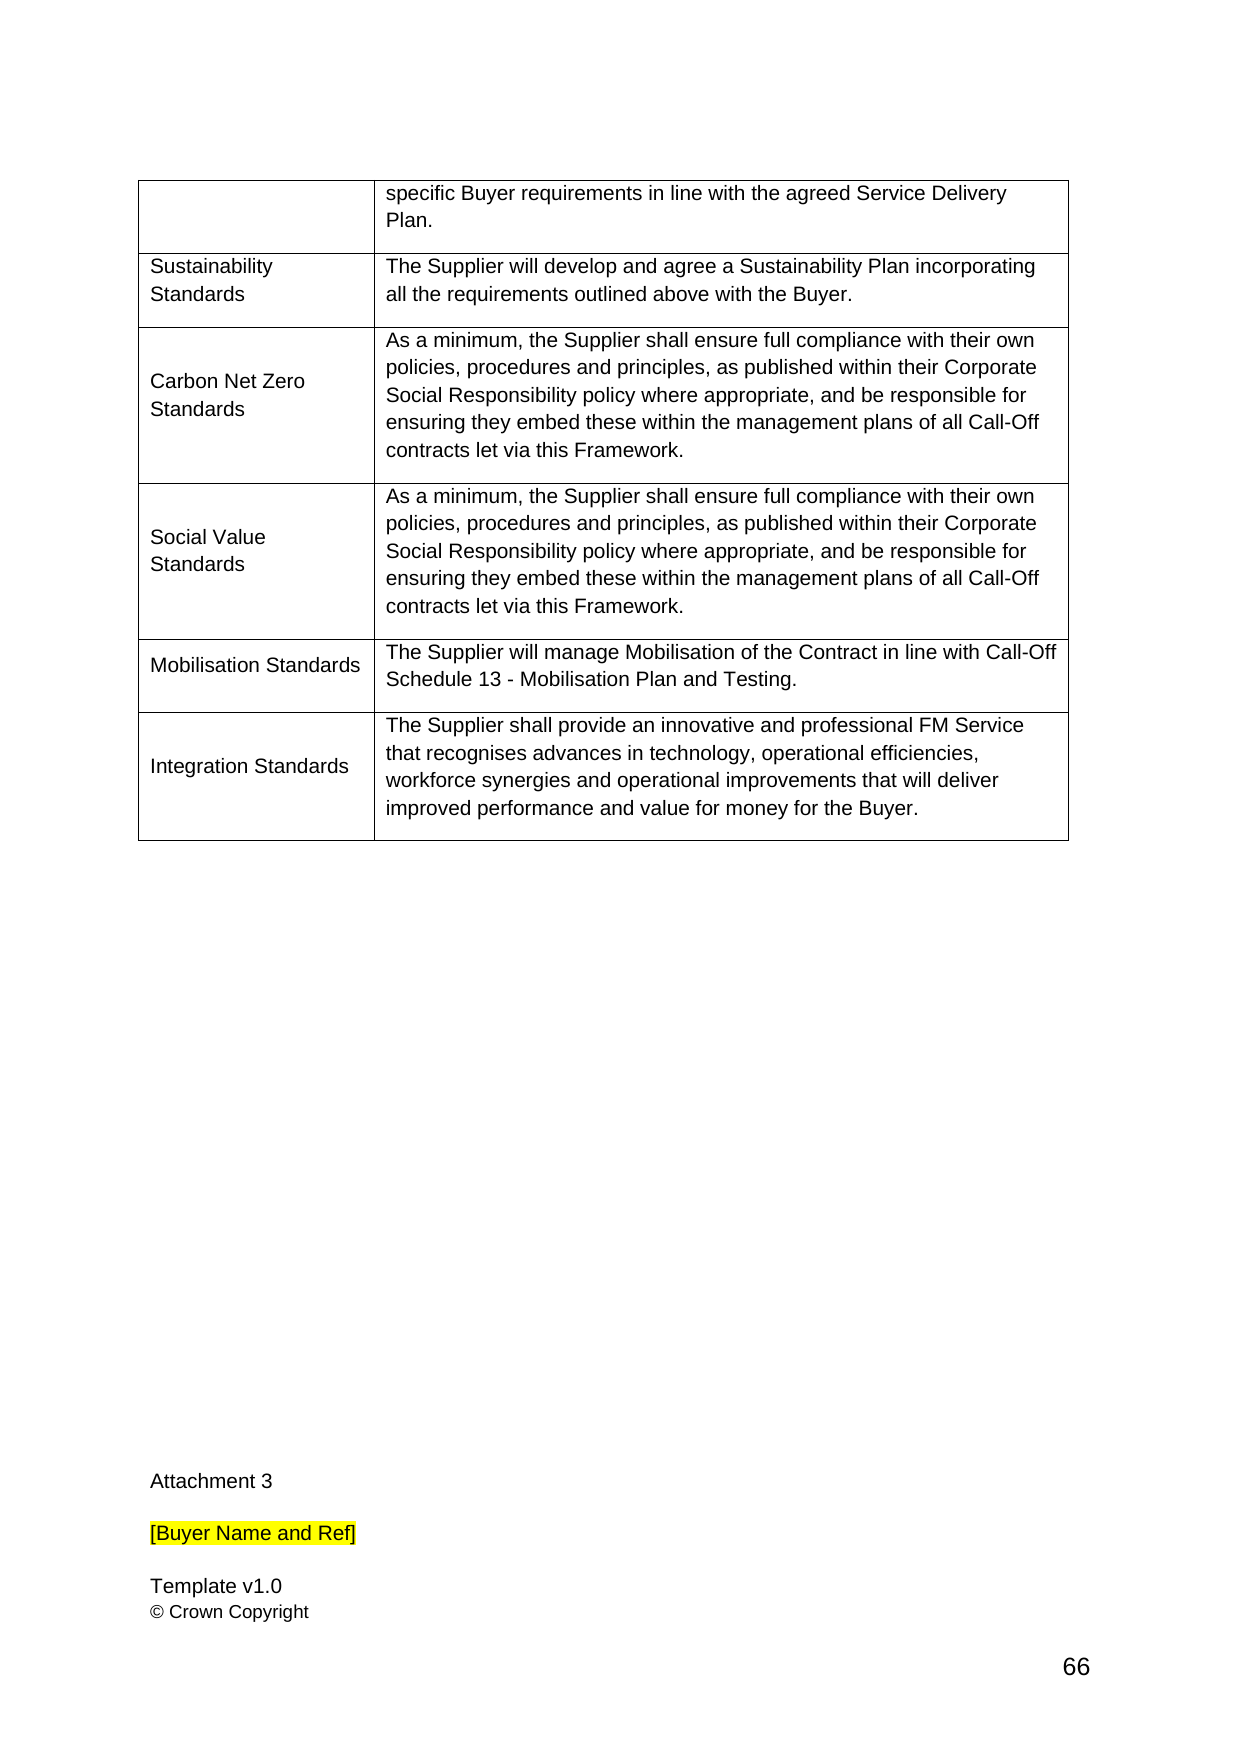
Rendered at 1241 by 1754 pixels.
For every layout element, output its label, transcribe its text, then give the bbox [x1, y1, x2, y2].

table_cell Social Value Standards [139, 484, 374, 638]
table_cell Carbon Net Zero Standards [139, 328, 374, 482]
table_cell The Supplier will manage Mobilisation of the Contract in line with Call-Off Schedule 13 - Mobilisation Plan and Testing. [375, 640, 1068, 712]
table_cell As a minimum, the Supplier shall ensure full compliance with their own policies, procedures and principles, as published within their Corporate Social Responsibility policy where appropriate, and be responsible for ensuring they embed these within the management plans of all Call-Off contracts let via this Framework. [375, 328, 1068, 482]
table_cell [139, 181, 374, 253]
table_cell The Supplier shall provide an innovative and professional FM Service that recognises advances in technology, operational efficiencies, workforce synergies and operational improvements that will deliver improved performance and value for money for the Buyer. [375, 713, 1068, 840]
table_cell Integration Standards [139, 713, 374, 840]
table_cell Sustainability Standards [139, 254, 374, 327]
table_cell As a minimum, the Supplier shall ensure full compliance with their own policies, procedures and principles, as published within their Corporate Social Responsibility policy where appropriate, and be responsible for ensuring they embed these within the management plans of all Call-Off contracts let via this Framework. [375, 484, 1068, 638]
table_cell specific Buyer requirements in line with the agreed Service Delivery Plan. [375, 181, 1068, 253]
table_cell The Supplier will develop and agree a Sustainability Plan incorporating all the requirements outlined above with the Buyer. [375, 254, 1068, 327]
table_cell Mobilisation Standards [139, 640, 374, 712]
